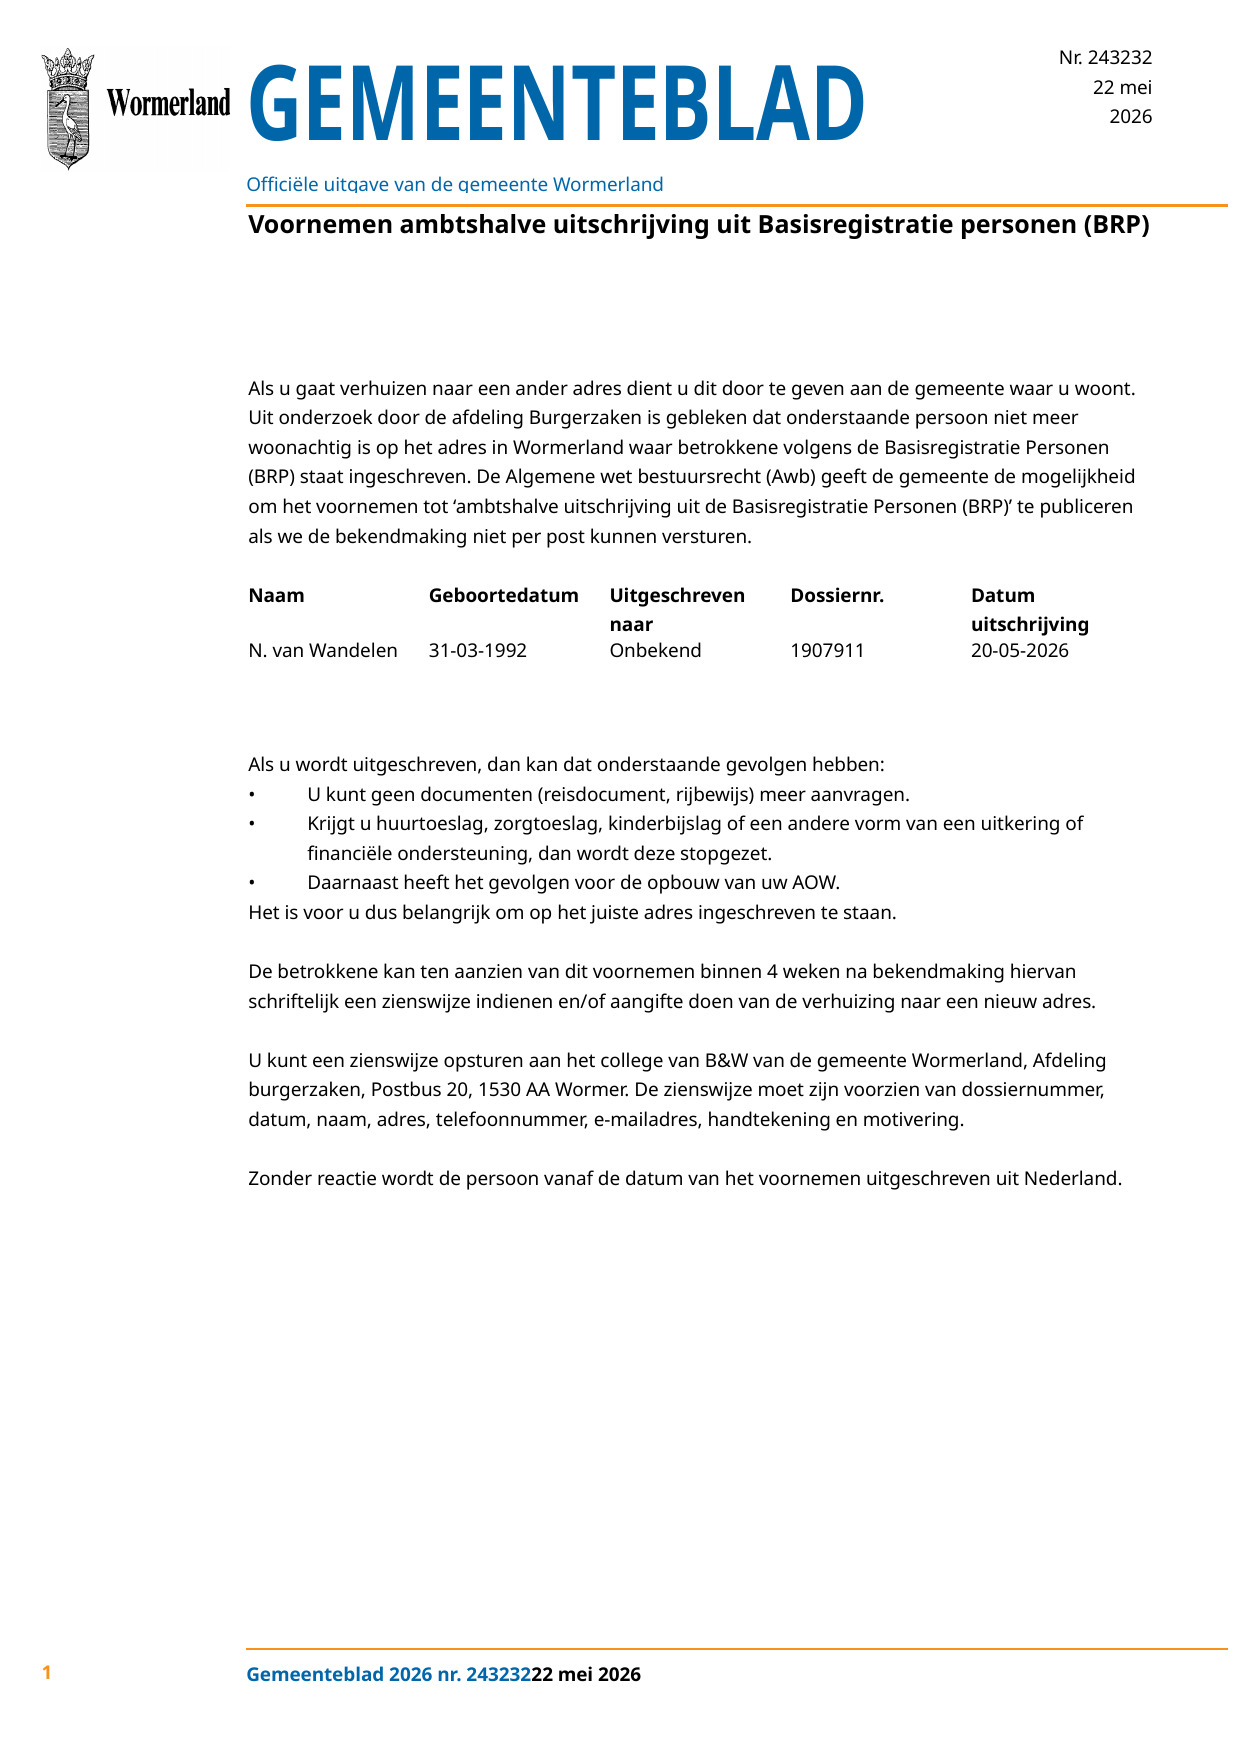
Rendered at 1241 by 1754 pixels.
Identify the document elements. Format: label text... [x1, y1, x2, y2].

table_cell [248, 693, 429, 718]
list Krijgt u huurtoeslag, zorgtoeslag, kinderbijslag of een andere vorm van een uitkering of financiële ondersteuning, dan wordt deze stopgezet. [248, 810, 1152, 866]
table_cell 31-03-1992 [429, 638, 609, 693]
text Zonder reactie wordt de persoon vanaf de datum van het voornemen uitgeschreven uit Nederland. [248, 1165, 1152, 1191]
table_cell [429, 693, 609, 718]
table_header Uitgeschreven naar [609, 582, 790, 637]
text Het is voor u dus belangrijk om op het juiste adres ingeschreven te staan. [248, 899, 1152, 925]
text Als u gaat verhuizen naar een ander adres dient u dit door te geven aan de gemeente waar u woont. Uit onderzoek door de afdeling Burgerzaken is gebleken dat onderstaande persoon niet meer woonachtig is op het adres in Wormerland waar betrokkene volgens de Basisregistratie Personen (BRP) staat ingeschreven. De Algemene wet bestuursrecht (Awb) geeft de gemeente de mogelijkheid om het voornemen tot ‘ambtshalve uitschrijving uit de Basisregistratie Personen (BRP)’ te publiceren als we de bekendmaking niet per post kunnen versturen. [248, 375, 1152, 548]
table_cell [790, 693, 971, 718]
list Daarnaast heeft het gevolgen voor de opbouw van uw AOW. [248, 869, 1152, 895]
table_cell [609, 693, 790, 718]
table_header Geboortedatum [429, 582, 609, 637]
text U kunt een zienswijze opsturen aan het college van B&W van de gemeente Wormerland, Afdeling burgerzaken, Postbus 20, 1530 AA Wormer. De zienswijze moet zijn voorzien van dossiernummer, datum, naam, adres, telefoonnummer, e-mailadres, handtekening en motivering. [248, 1047, 1152, 1132]
table_cell 1907911 [790, 638, 971, 693]
table_cell N. van Wandelen [248, 638, 429, 693]
table_header Naam [248, 582, 429, 637]
text Als u wordt uitgeschreven, dan kan dat onderstaande gevolgen hebben: [248, 751, 1152, 777]
table_cell [971, 693, 1152, 718]
text Voornemen ambtshalve uitschrijving uit Basisregistratie personen (BRP) [248, 207, 1152, 241]
table_cell 20-05-2026 [971, 638, 1152, 693]
list U kunt geen documenten (reisdocument, rijbewijs) meer aanvragen. [248, 781, 1152, 807]
picture [41, 47, 231, 172]
table_header Datum uitschrijving [971, 582, 1152, 637]
text De betrokkene kan ten aanzien van dit voornemen binnen 4 weken na bekendmaking hiervan schriftelijk een zienswijze indienen en/of aangifte doen van de verhuizing naar een nieuw adres. [248, 958, 1152, 1014]
table_header Dossiernr. [790, 582, 971, 637]
table_cell Onbekend [609, 638, 790, 693]
